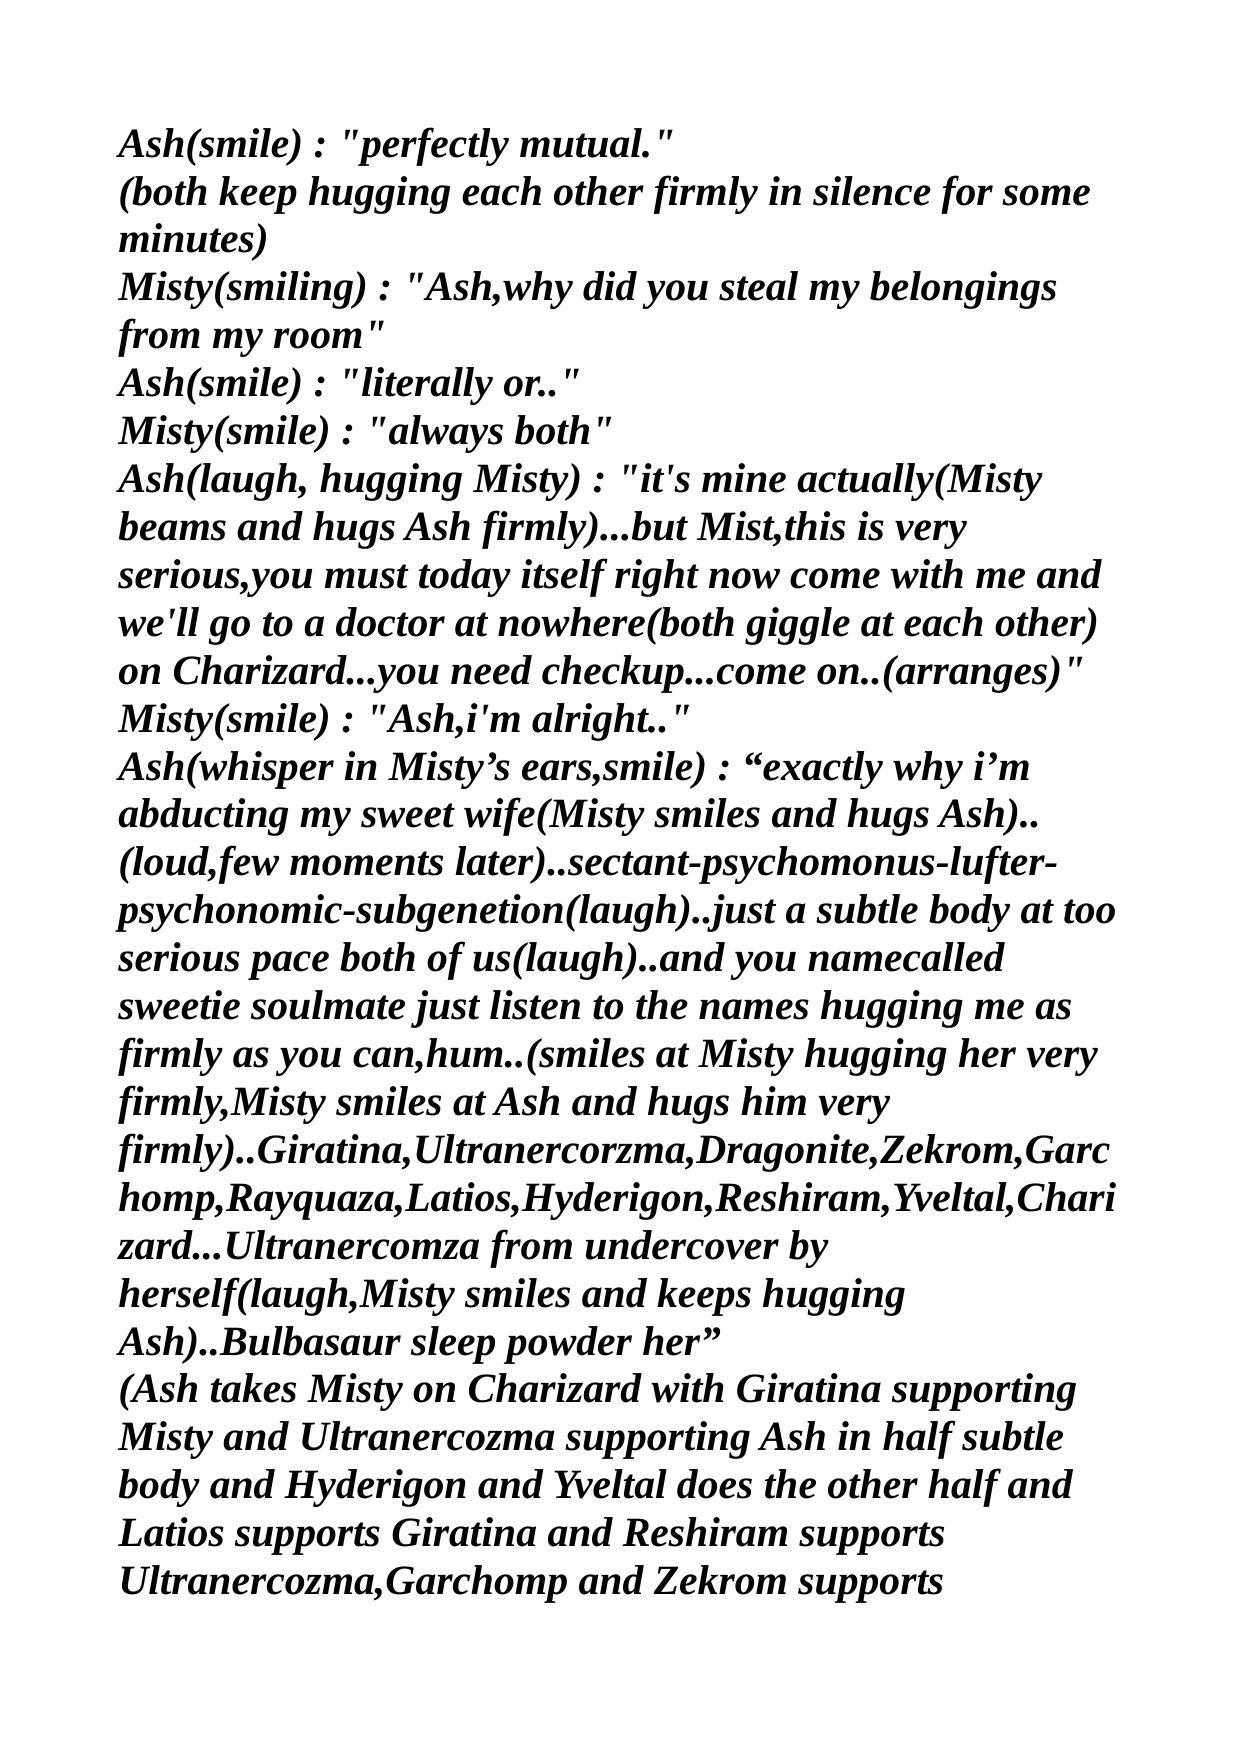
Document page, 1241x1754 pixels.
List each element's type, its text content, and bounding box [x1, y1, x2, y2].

text Ash(laugh, hugging Misty) : "it's mine actually(Misty beams and hugs Ash firmly)...but Mist,this is very serious,you must today itself right now come with me and we'll go to a doctor at nowhere(both giggle at each other) [118, 453, 1122, 645]
text Ash(smile) : "perfectly mutual." [118, 118, 1122, 166]
text (both keep hugging each other firmly in silence for some [118, 166, 1122, 214]
text Ash(smile) : "literally or.." [118, 358, 1122, 406]
text on Charizard...you need checkup...come on..(arranges)" [118, 645, 1122, 693]
text Ash(whisper in Misty’s ears,smile) : “exactly why i’m abducting my sweet wife(Misty smiles and hugs Ash)..(loud,few moments later)..sectant-psychomonus-lufter-psychonomic-subgenetion(laugh)..just a subtle body at too serious pace both of us(laugh)..and you namecalled sweetie soulmate just listen to the names hugging me as firmly as you can,hum..(smiles at Misty hugging her very firmly,Misty smiles at Ash and hugs him very firmly)..Giratina,Ultranercorzma,Dragonite,Zekrom,Garchomp,Rayquaza,Latios,Hyderigon,Reshiram,Yveltal,Charizard...Ultranercomza from undercover by herself(laugh,Misty smiles and keeps hugging Ash)..Bulbasaur sleep powder her” [118, 741, 1122, 1364]
text minutes) [118, 214, 1122, 262]
text (Ash takes Misty on Charizard with Giratina supporting Misty and Ultranercozma supporting Ash in half subtle body and Hyderigon and Yveltal does the other half and Latios supports Giratina and Reshiram supports Ultranercozma,Garchomp and Zekrom supports [118, 1364, 1122, 1603]
text Misty(smile) : "always both" [118, 406, 1122, 453]
text Misty(smiling) : "Ash,why did you steal my belongings from my room" [118, 262, 1122, 358]
text Misty(smile) : "Ash,i'm alright.." [118, 693, 1122, 741]
